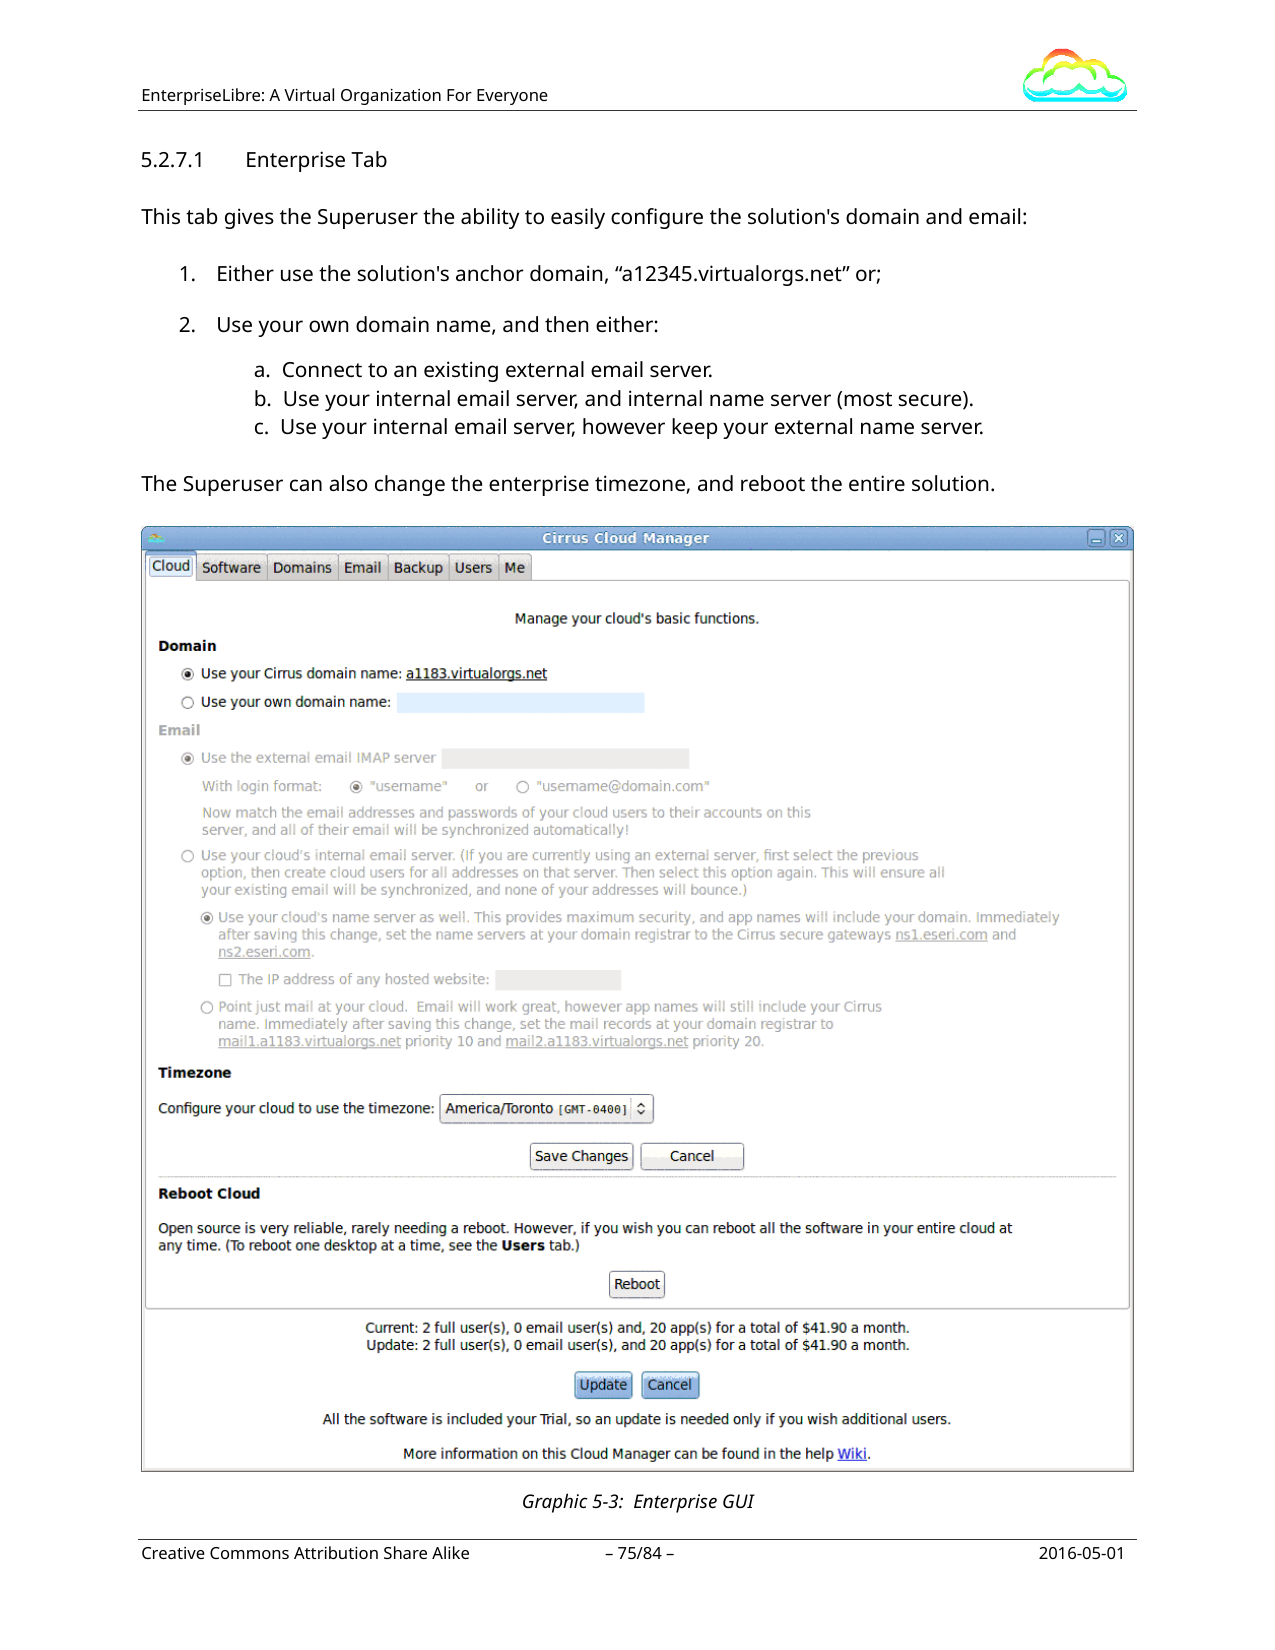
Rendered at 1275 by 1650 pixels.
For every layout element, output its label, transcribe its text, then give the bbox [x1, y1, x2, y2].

picture [1022, 47, 1128, 102]
list Either use the solution's anchor domain, “a12345.virtualorgs.net” or; [178, 259, 1134, 287]
text Graphic 5-3: Enterprise GUI [141, 1488, 1134, 1514]
list Use your own domain name, and then either: [178, 310, 1134, 338]
text This tab gives the Superuser the ability to easily configure the solution's domain and email: [141, 202, 1134, 231]
text b. Use your internal email server, and internal name server (most secure). [253, 384, 1134, 412]
text a. Connect to an existing external email server. [253, 356, 1134, 384]
picture [141, 526, 1134, 1472]
text The Superuser can also change the enterprise timezone, and reboot the entire solution. [141, 469, 1134, 498]
text c. Use your internal email server, however keep your external name server. [253, 412, 1134, 441]
subtitle Enterprise Tab [135, 145, 1134, 174]
